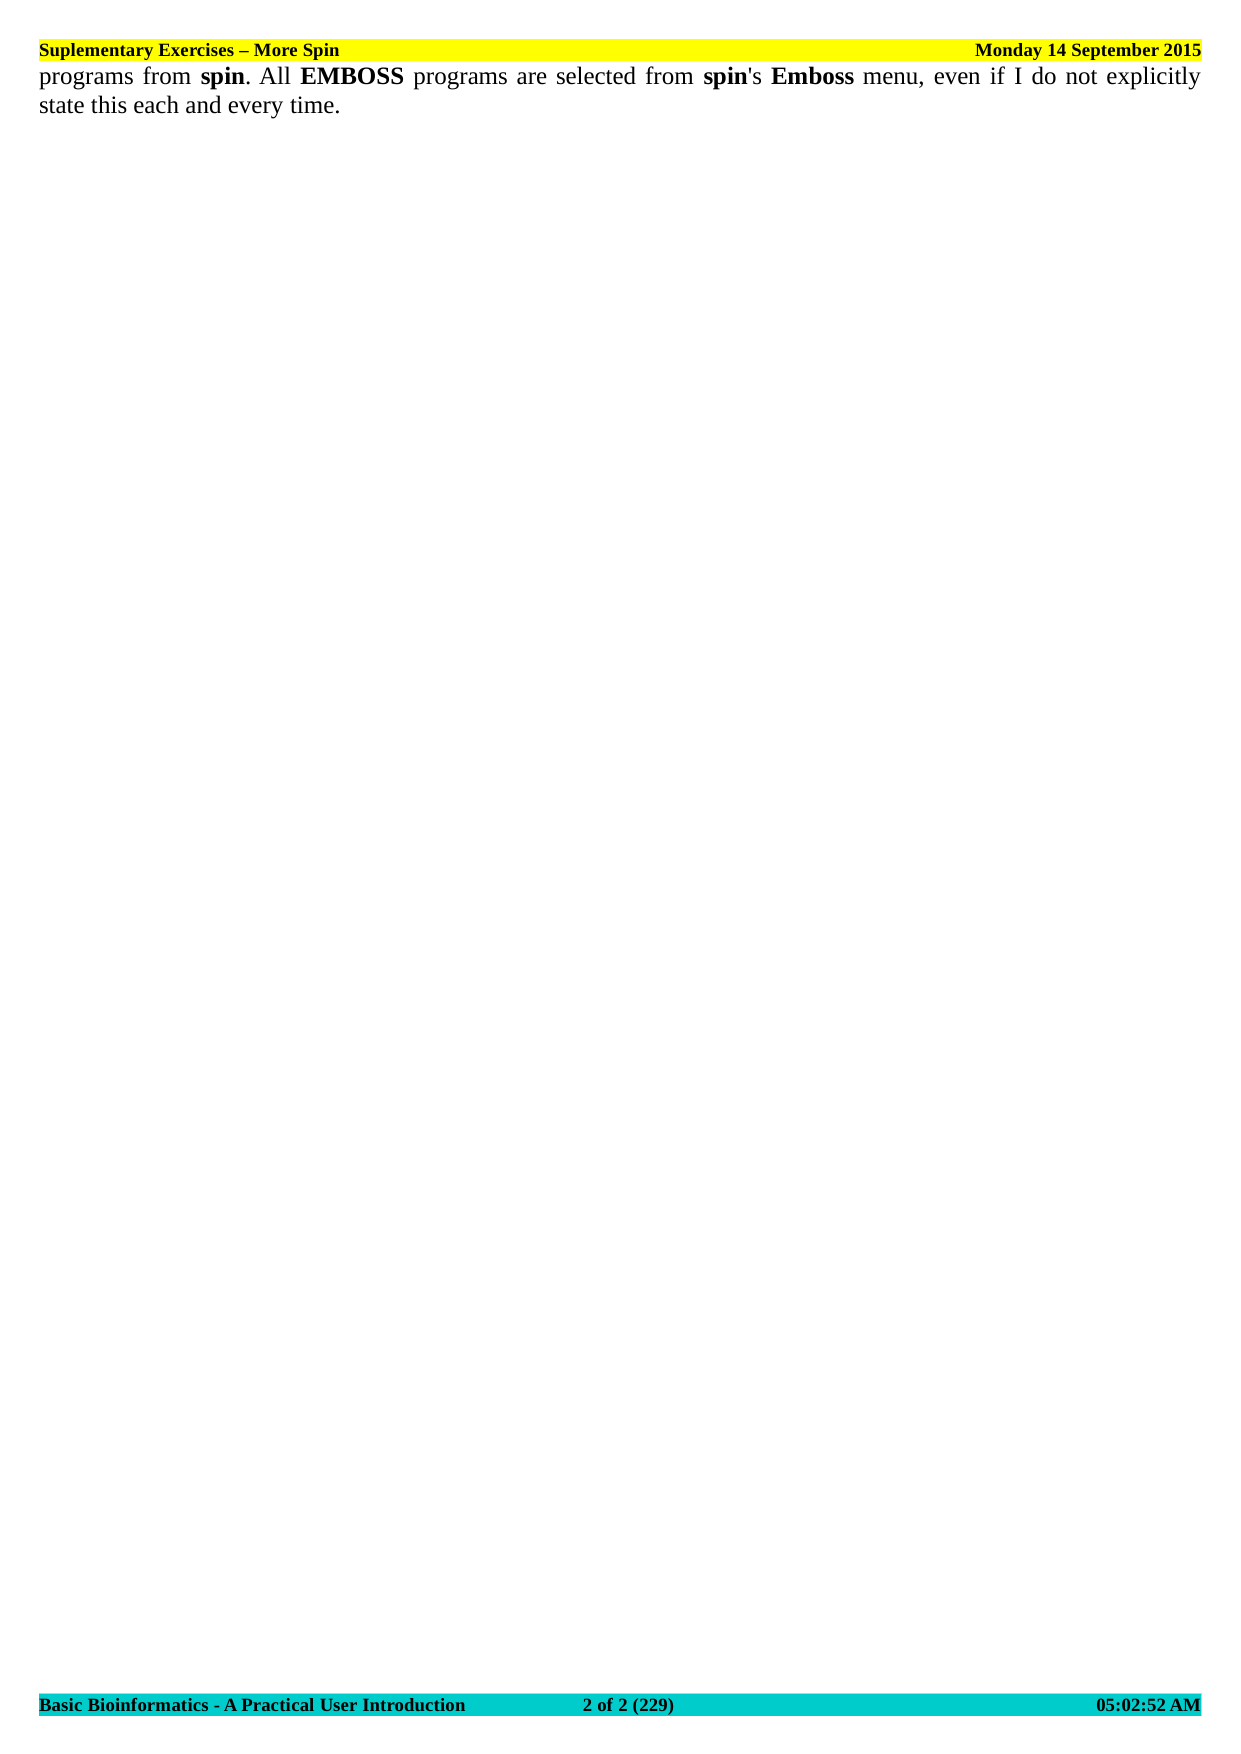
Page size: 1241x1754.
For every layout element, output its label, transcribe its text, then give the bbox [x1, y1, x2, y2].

text programs from spin. All EMBOSS programs are selected from spin's Emboss menu, even if I do not explicitly state this each and every time. [39, 61, 1202, 119]
